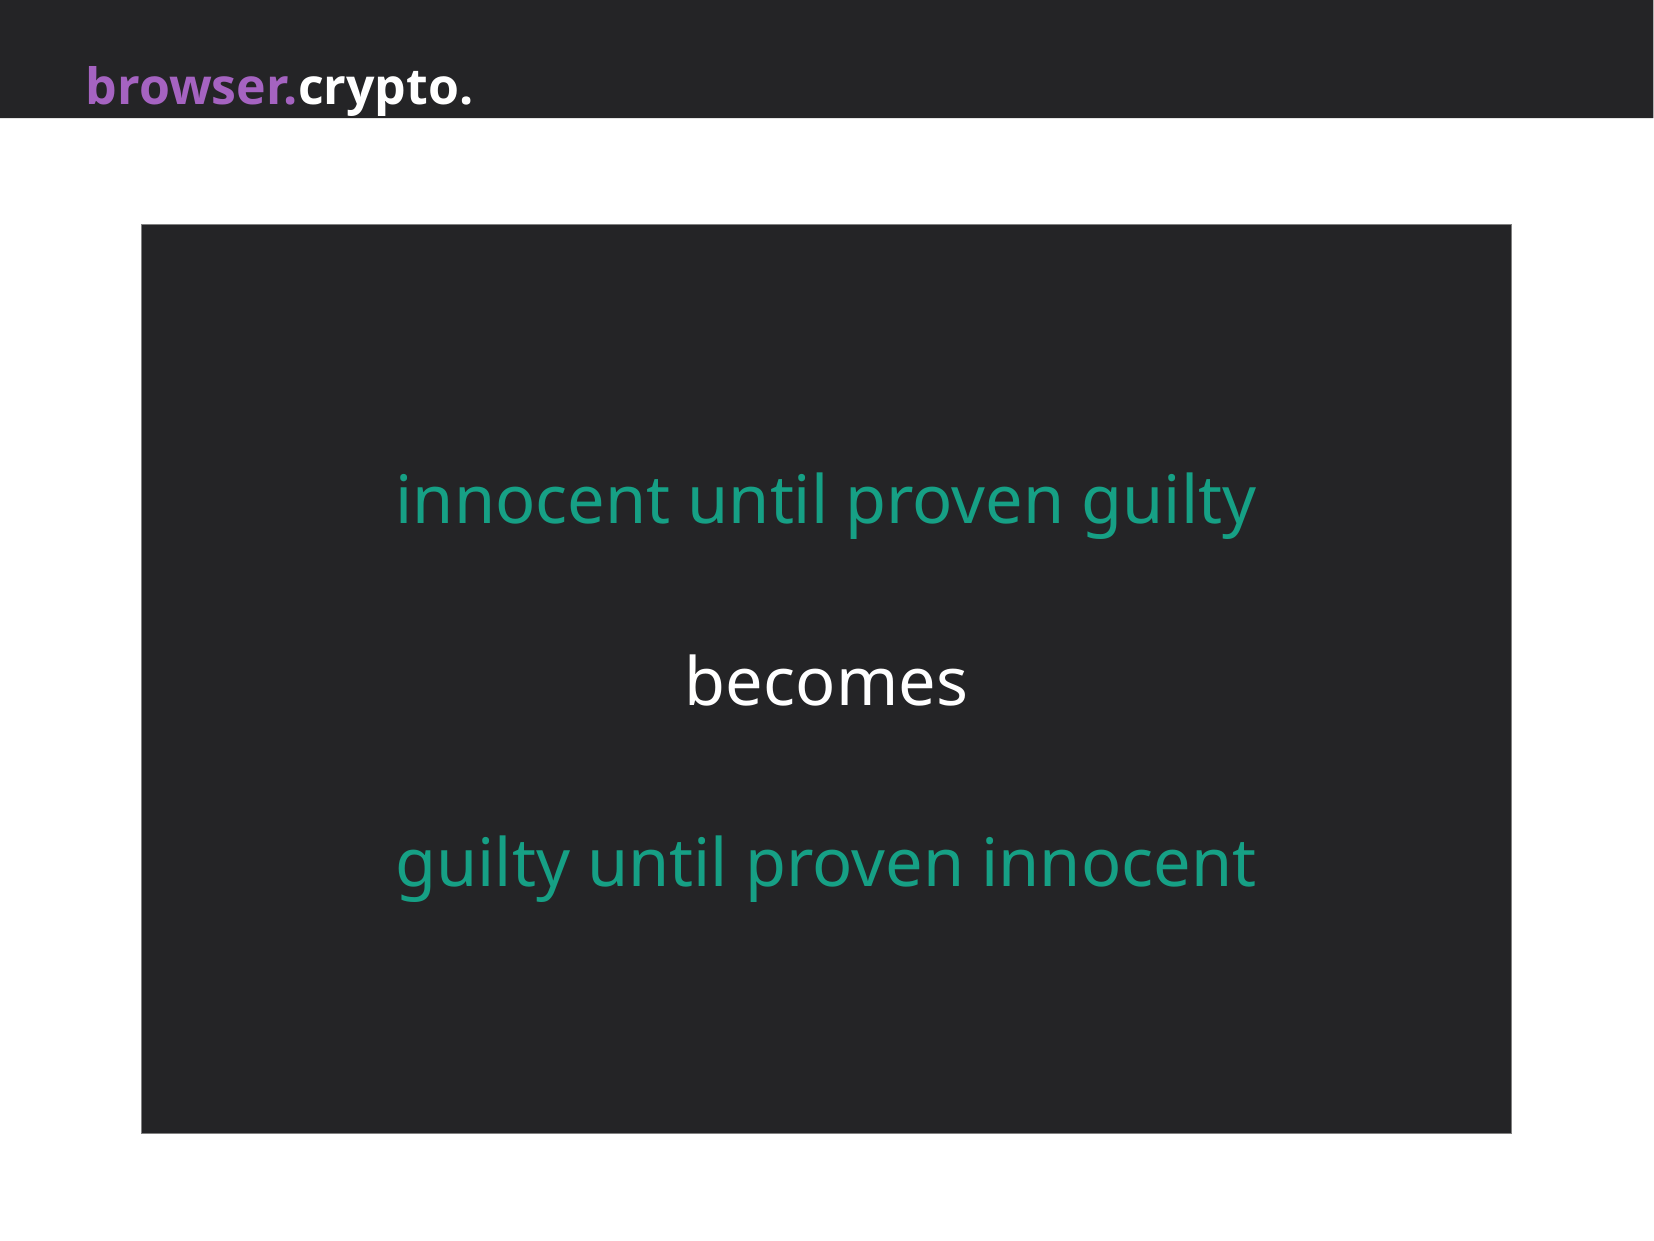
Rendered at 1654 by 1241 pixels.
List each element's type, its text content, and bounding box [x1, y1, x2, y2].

text_box browser.crypto. [70, 43, 567, 119]
text_box innocent until proven guilty becomes guilty until proven innocent [141, 224, 1512, 1134]
text_box [0, 0, 1654, 119]
